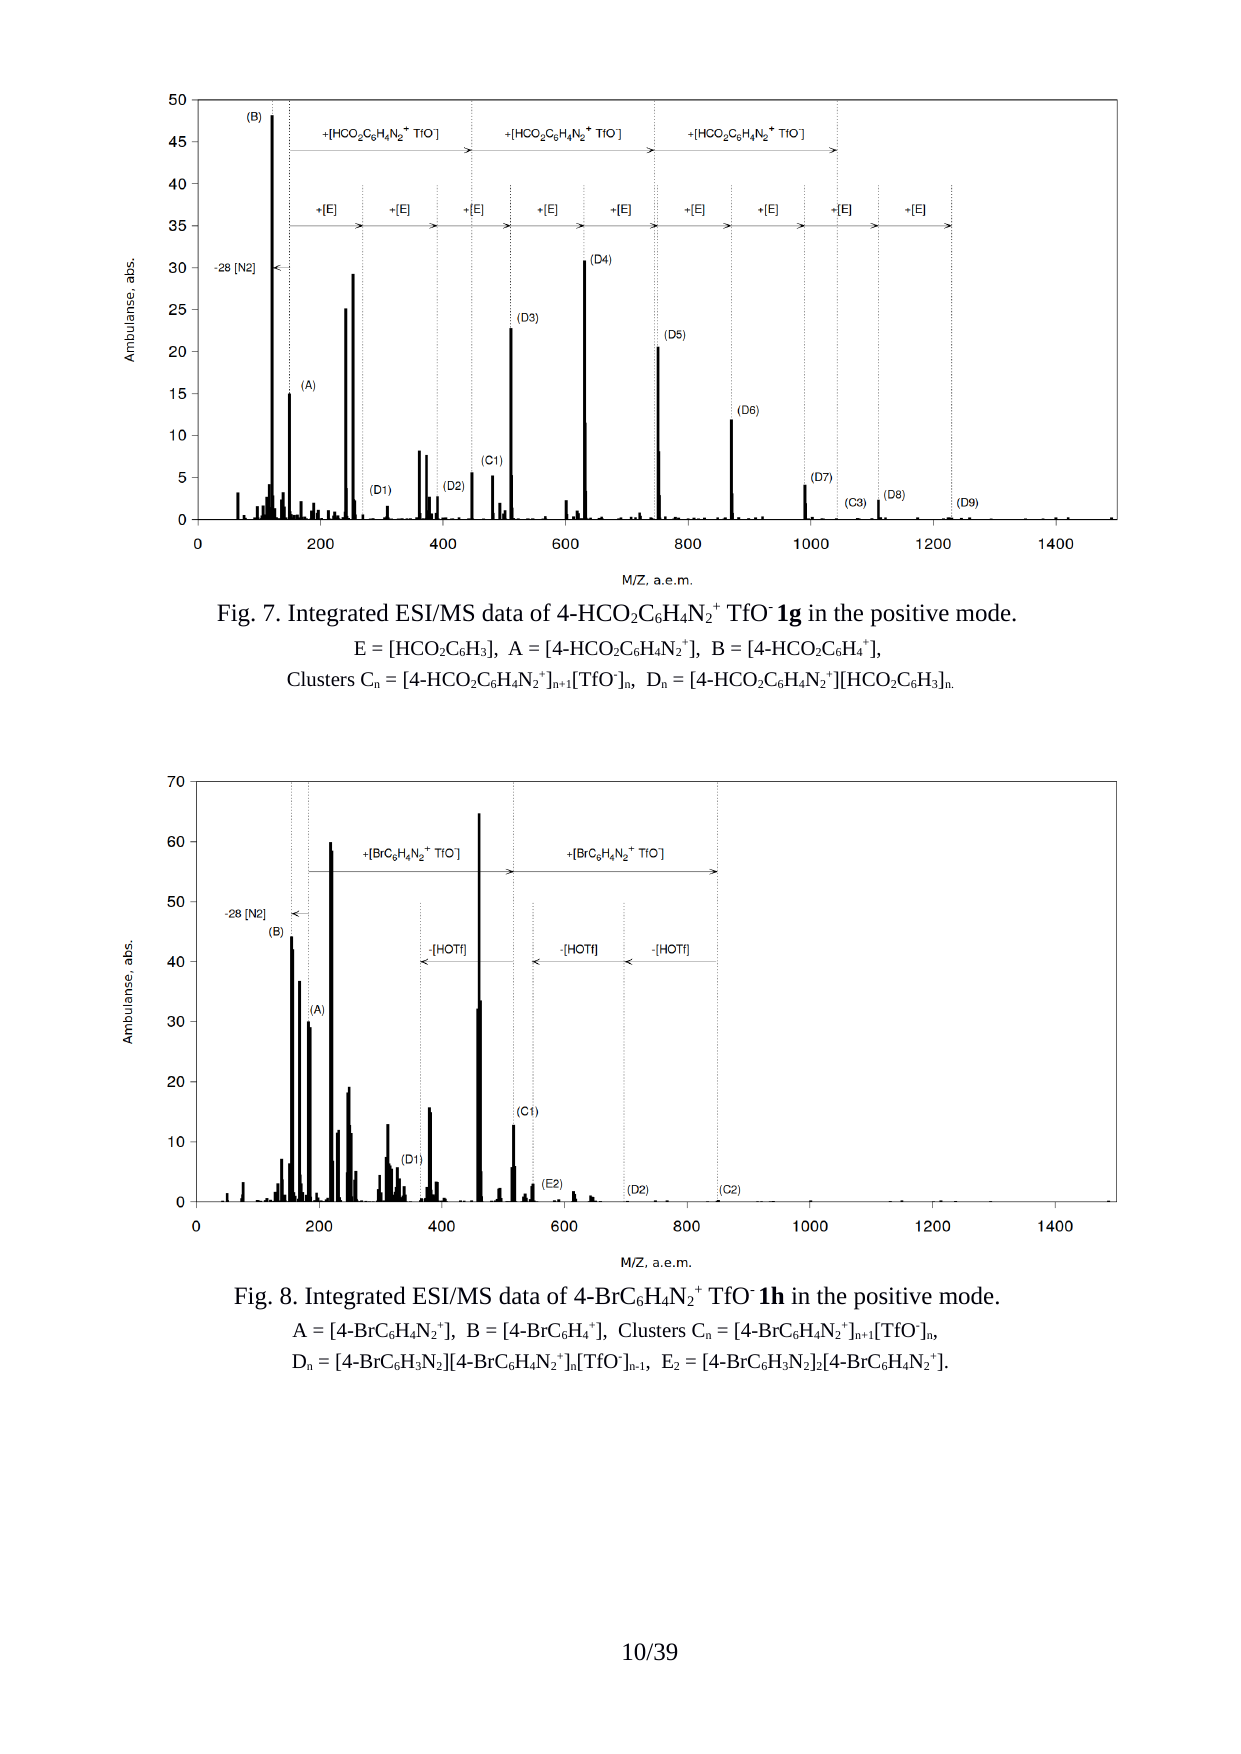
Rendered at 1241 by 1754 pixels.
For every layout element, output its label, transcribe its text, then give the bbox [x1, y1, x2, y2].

text Clusters Cn = [4-HCO2C6H4N2+]n+1[TfO-]n, Dn = [4-HCO2C6H4N2+][HCO2C6H3]n. [118, 667, 1122, 691]
text E = [HCO2C6H3], A = [4-HCO2C6H4N2+], B = [4-HCO2C6H4+], [118, 635, 1122, 659]
picture [118, 772, 1123, 1273]
text Fig. 7. Integrated ESI/MS data of 4-HCO2C6H4N2+ TfO- 1g in the positive mode. [118, 598, 1122, 627]
text Dn = [4-BrC6H3N2][4-BrC6H4N2+]n[TfO-]n-1, E2 = [4-BrC6H3N2]2[4-BrC6H4N2+]. [118, 1349, 1122, 1373]
text A = [4-BrC6H4N2+], B = [4-BrC6H4+], Clusters Cn = [4-BrC6H4N2+]n+1[TfO-]n, [118, 1318, 1122, 1342]
picture [118, 88, 1123, 590]
text Fig. 8. Integrated ESI/MS data of 4-BrC6H4N2+ TfO- 1h in the positive mode. [118, 1281, 1122, 1310]
